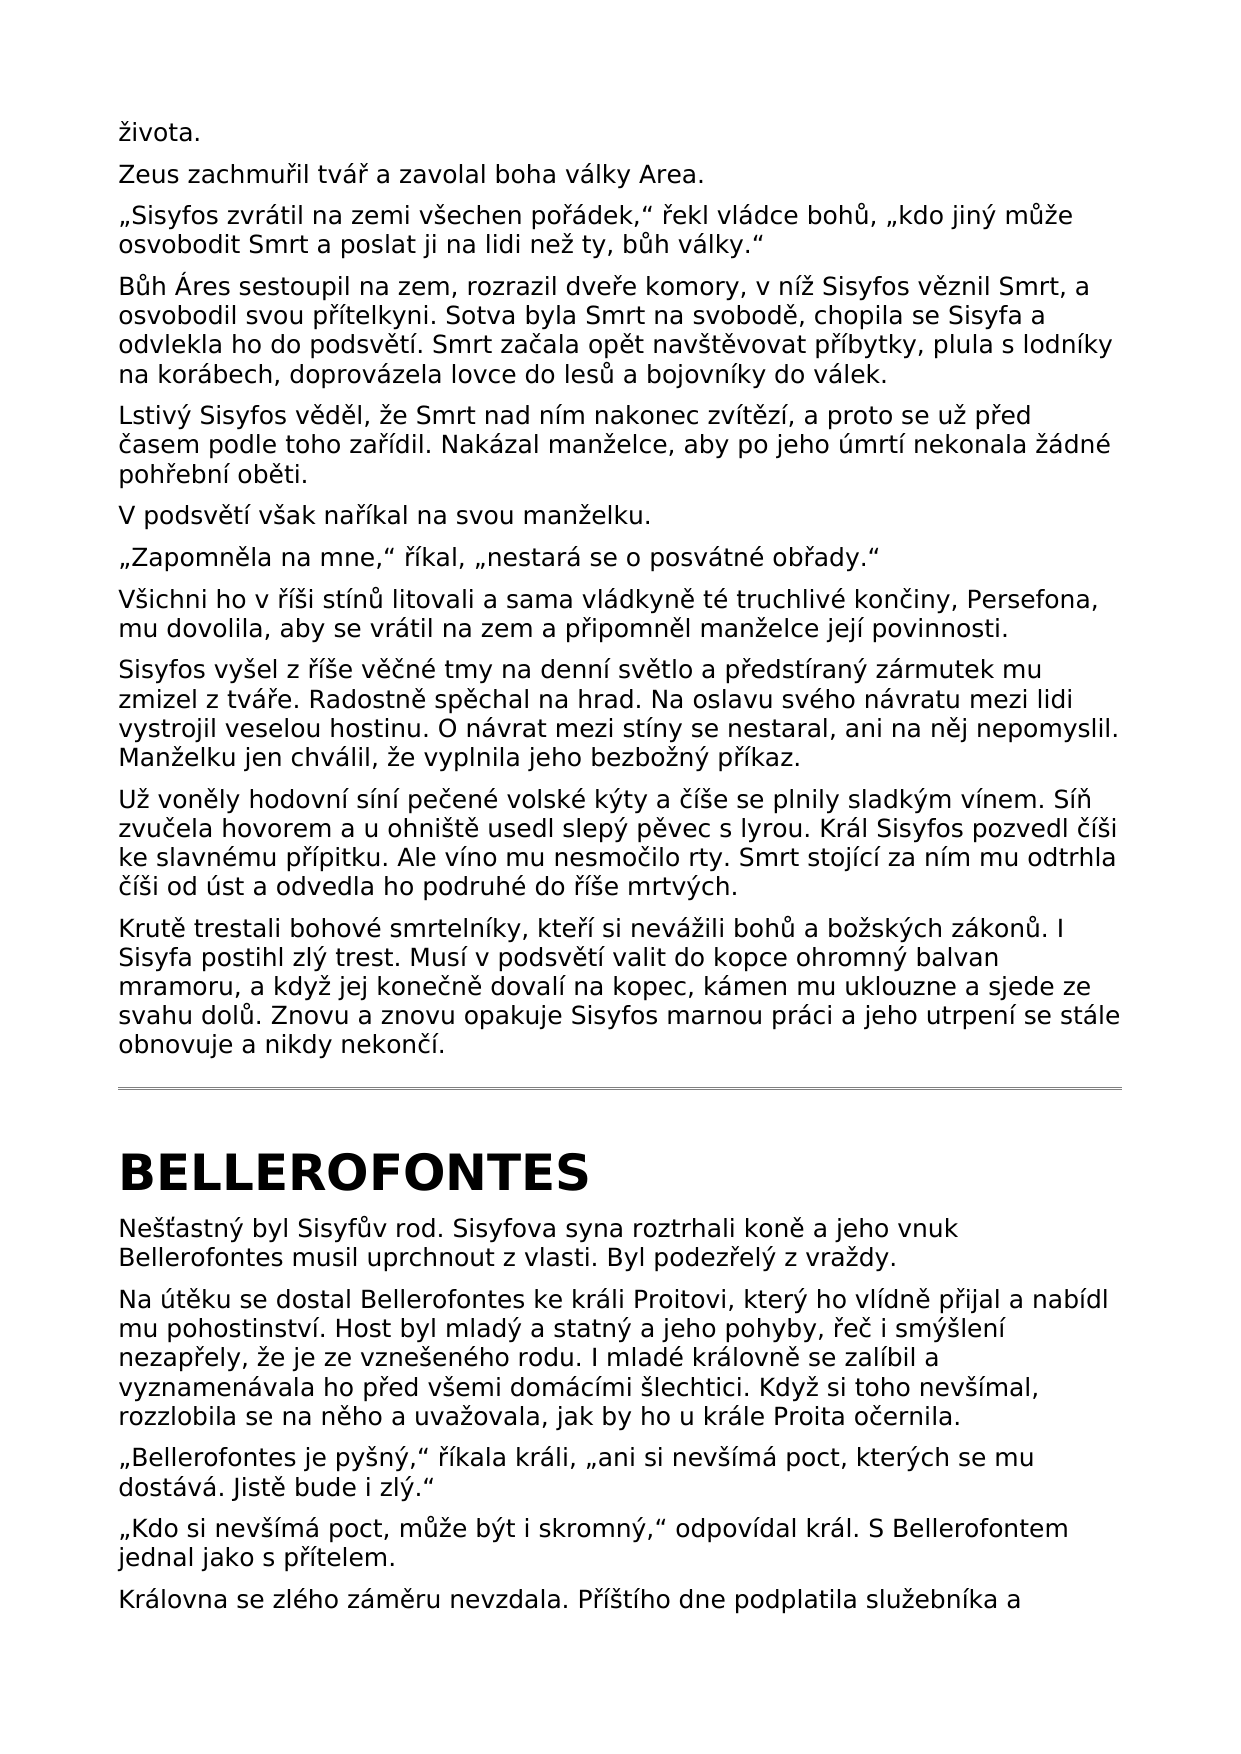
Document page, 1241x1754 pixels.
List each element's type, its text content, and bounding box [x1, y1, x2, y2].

text života. [118, 118, 1122, 147]
text Na útěku se dostal Bellerofontes ke králi Proitovi, který ho vlídně přijal a nabídl mu pohostinství. Host byl mladý a statný a jeho pohyby, řeč i smýšlení nezapřely, že je ze vznešeného rodu. I mladé královně se zalíbil a vyznamenávala ho před všemi domácími šlechtici. Když si toho nevšímal, rozzlobila se na něho a uvažovala, jak by ho u krále Proita očernila. [118, 1285, 1122, 1431]
text „Zapomněla na mne,“ říkal, „nestará se o posvátné obřady.“ [118, 543, 1122, 572]
text V podsvětí však naříkal na svou manželku. [118, 501, 1122, 531]
text Už voněly hodovní síní pečené volské kýty a číše se plnily sladkým vínem. Síň zvučela hovorem a u ohniště usedl slepý pěvec s lyrou. Král Sisyfos pozvedl číši ke slavnému přípitku. Ale víno mu nesmočilo rty. Smrt stojící za ním mu odtrhla číši od úst a odvedla ho podruhé do říše mrtvých. [118, 785, 1122, 901]
text Královna se zlého záměru nevzdala. Příštího dne podplatila služebníka a [118, 1585, 1122, 1614]
text Sisyfos vyšel z říše věčné tmy na denní světlo a předstíraný zármutek mu zmizel z tváře. Radostně spěchal na hrad. Na oslavu svého návratu mezi lidi vystrojil veselou hostinu. O návrat mezi stíny se nestaral, ani na něj nepomyslil. Manželku jen chválil, že vyplnila jeho bezbožný příkaz. [118, 656, 1122, 772]
text Nešťastný byl Sisyfův rod. Sisyfova syna roztrhali koně a jeho vnuk Bellerofontes musil uprchnout z vlasti. Byl podezřelý z vraždy. [118, 1214, 1122, 1273]
text Zeus zachmuřil tvář a zavolal boha války Area. [118, 160, 1122, 189]
text Krutě trestali bohové smrtelníky, kteří si nevážili bohů a božských zákonů. I Sisyfa postihl zlý trest. Musí v podsvětí valit do kopce ohromný balvan mramoru, a když jej konečně dovalí na kopec, kámen mu uklouzne a sjede ze svahu dolů. Znovu a znovu opakuje Sisyfos marnou práci a jeho utrpení se stále obnovuje a nikdy nekončí. [118, 914, 1122, 1060]
text „Sisyfos zvrátil na zemi všechen pořádek,“ řekl vládce bohů, „kdo jiný může osvobodit Smrt a poslat ji na lidi než ty, bůh války.“ [118, 201, 1122, 260]
subtitle BELLEROFONTES [118, 1144, 1122, 1202]
text Lstivý Sisyfos věděl, že Smrt nad ním nakonec zvítězí, a proto se už před časem podle toho zařídil. Nakázal manželce, aby po jeho úmrtí nekonala žádné pohřební oběti. [118, 401, 1122, 489]
text Všichni ho v říši stínů litovali a sama vládkyně té truchlivé končiny, Persefona, mu dovolila, aby se vrátil na zem a připomněl manželce její povinnosti. [118, 585, 1122, 643]
text „Kdo si nevšímá poct, může být i skromný,“ odpovídal král. S Bellerofontem jednal jako s přítelem. [118, 1514, 1122, 1573]
text „Bellerofontes je pyšný,“ říkala králi, „ani si nevšímá poct, kterých se mu dostává. Jistě bude i zlý.“ [118, 1443, 1122, 1502]
text Bůh Áres sestoupil na zem, rozrazil dveře komory, v níž Sisyfos věznil Smrt, a osvobodil svou přítelkyni. Sotva byla Smrt na svobodě, chopila se Sisyfa a odvlekla ho do podsvětí. Smrt začala opět navštěvovat příbytky, plula s lodníky na korábech, doprovázela lovce do lesů a bojovníky do válek. [118, 272, 1122, 389]
